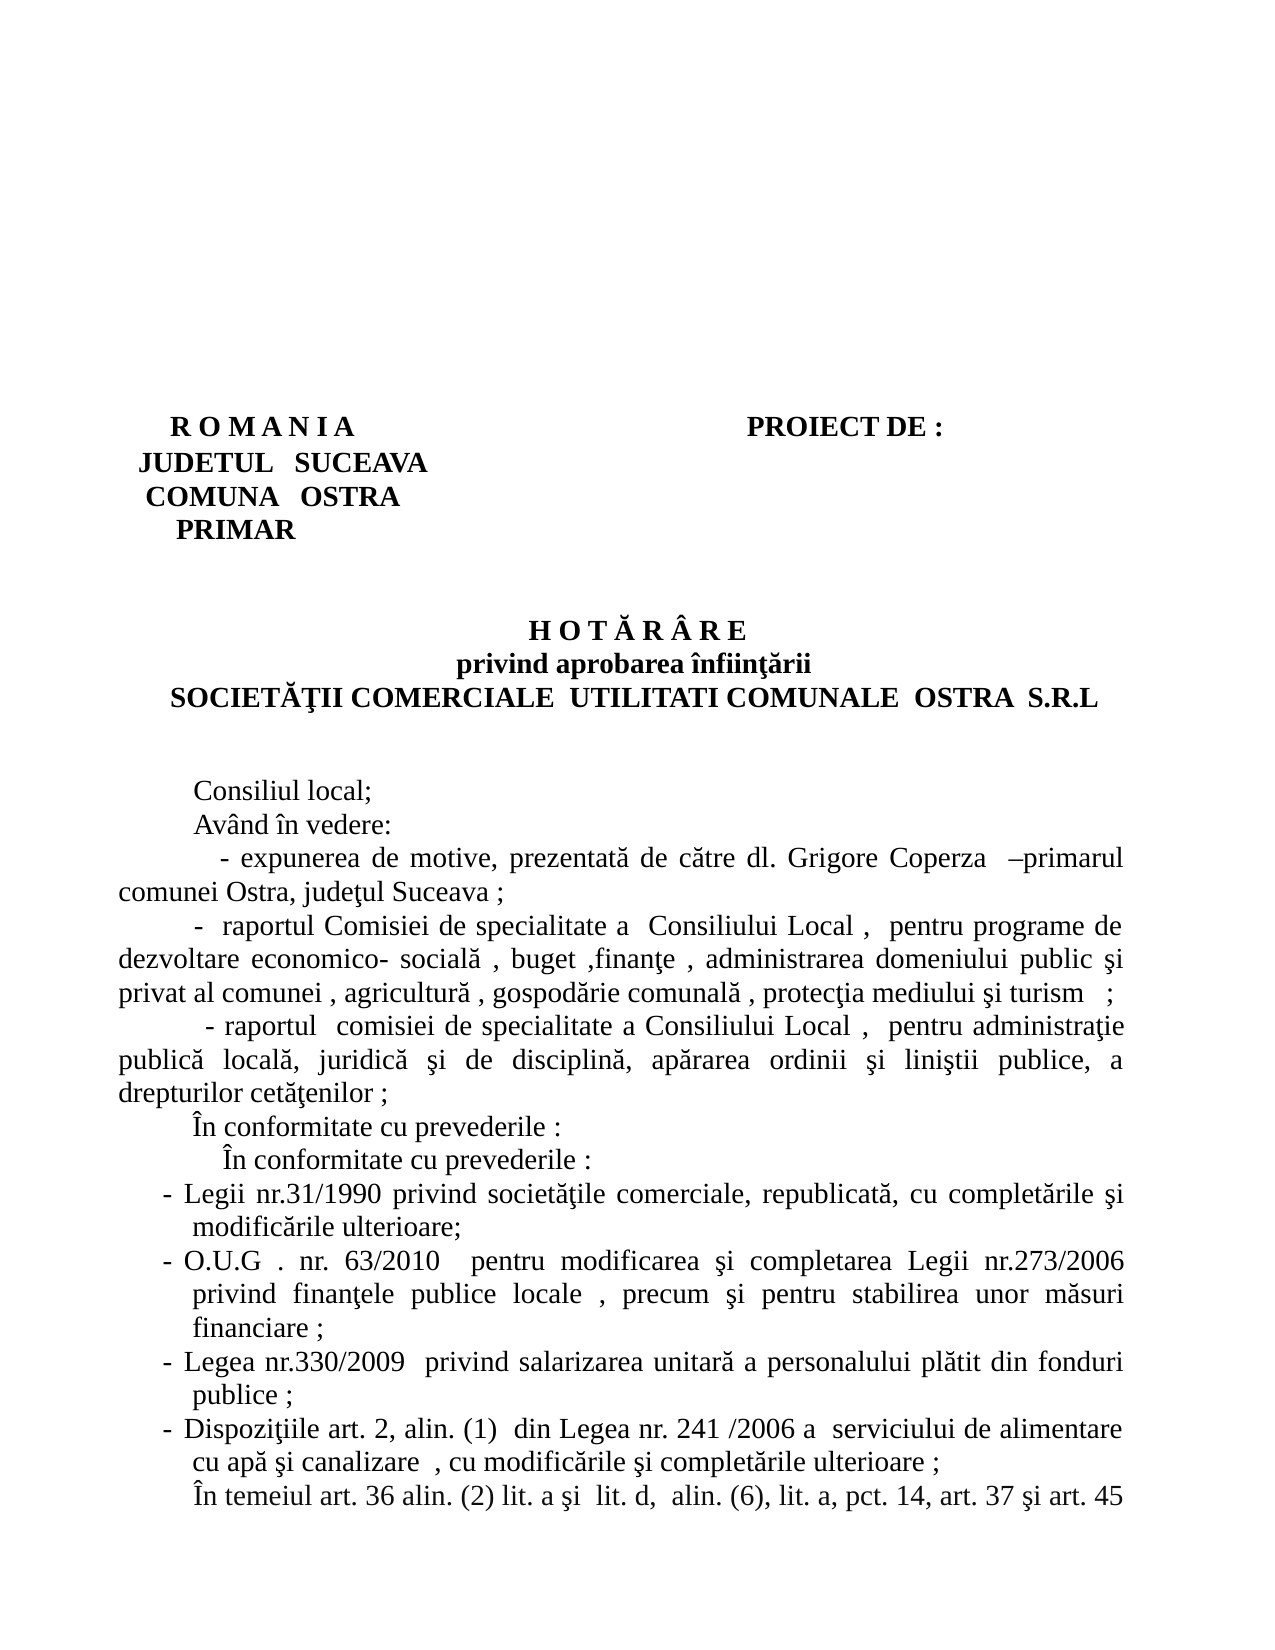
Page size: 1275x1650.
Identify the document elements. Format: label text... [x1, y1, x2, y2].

text - raportul comisiei de specialitate a Consiliului Local , pentru administraţie publică locală, juridică şi de disciplină, apărarea ordinii şi liniştii publice, a drepturilor cetăţenilor ; [118, 1008, 1125, 1109]
list Legii nr.31/1990 privind societăţile comerciale, republicată, cu completările şi modificările ulterioare; [162, 1176, 1125, 1243]
text Consiliul local; [118, 773, 1125, 807]
text În temeiul art. 36 alin. (2) lit. a şi lit. d, alin. (6), lit. a, pct. 14, art. 37 şi art. 45 [118, 1478, 1125, 1511]
text În conformitate cu prevederile : [118, 1109, 1125, 1142]
text SOCIETĂŢII COMERCIALE UTILITATI COMUNALE OSTRA S.R.L [118, 680, 1157, 714]
subtitle R O M A N I A PROIECT DE : [44, 406, 1146, 445]
list Legea nr.330/2009 privind salarizarea unitară a personalului plătit din fonduri publice ; [162, 1344, 1125, 1411]
text privind aprobarea înfiinţării [118, 647, 1157, 680]
text PRIMAR [74, 512, 1146, 546]
text - expunerea de motive, prezentată de către dl. Grigore Coperza –primarul comunei Ostra, judeţul Suceava ; [118, 841, 1125, 908]
subtitle JUDETUL SUCEAVA [109, 445, 1146, 479]
text - raportul Comisiei de specialitate a Consiliului Local , pentru programe de dezvoltare economico- socială , buget ,finanţe , administrarea domeniului public şi privat al comunei , agricultură , gospodărie comunală , protecţia mediului şi turism ; [118, 908, 1125, 1008]
subtitle COMUNA OSTRA [109, 479, 1146, 512]
text În conformitate cu prevederile : [118, 1142, 1125, 1176]
list O.U.G . nr. 63/2010 pentru modificarea şi completarea Legii nr.273/2006 privind finanţele publice locale , precum şi pentru stabilirea unor măsuri financiare ; [162, 1243, 1125, 1344]
text H O T Ă R Â R E [118, 613, 1157, 647]
text Având în vedere: [118, 807, 1125, 841]
list Dispoziţiile art. 2, alin. (1) din Legea nr. 241 /2006 a serviciului de alimentare cu apă şi canalizare , cu modificările şi completările ulterioare ; [162, 1411, 1125, 1478]
